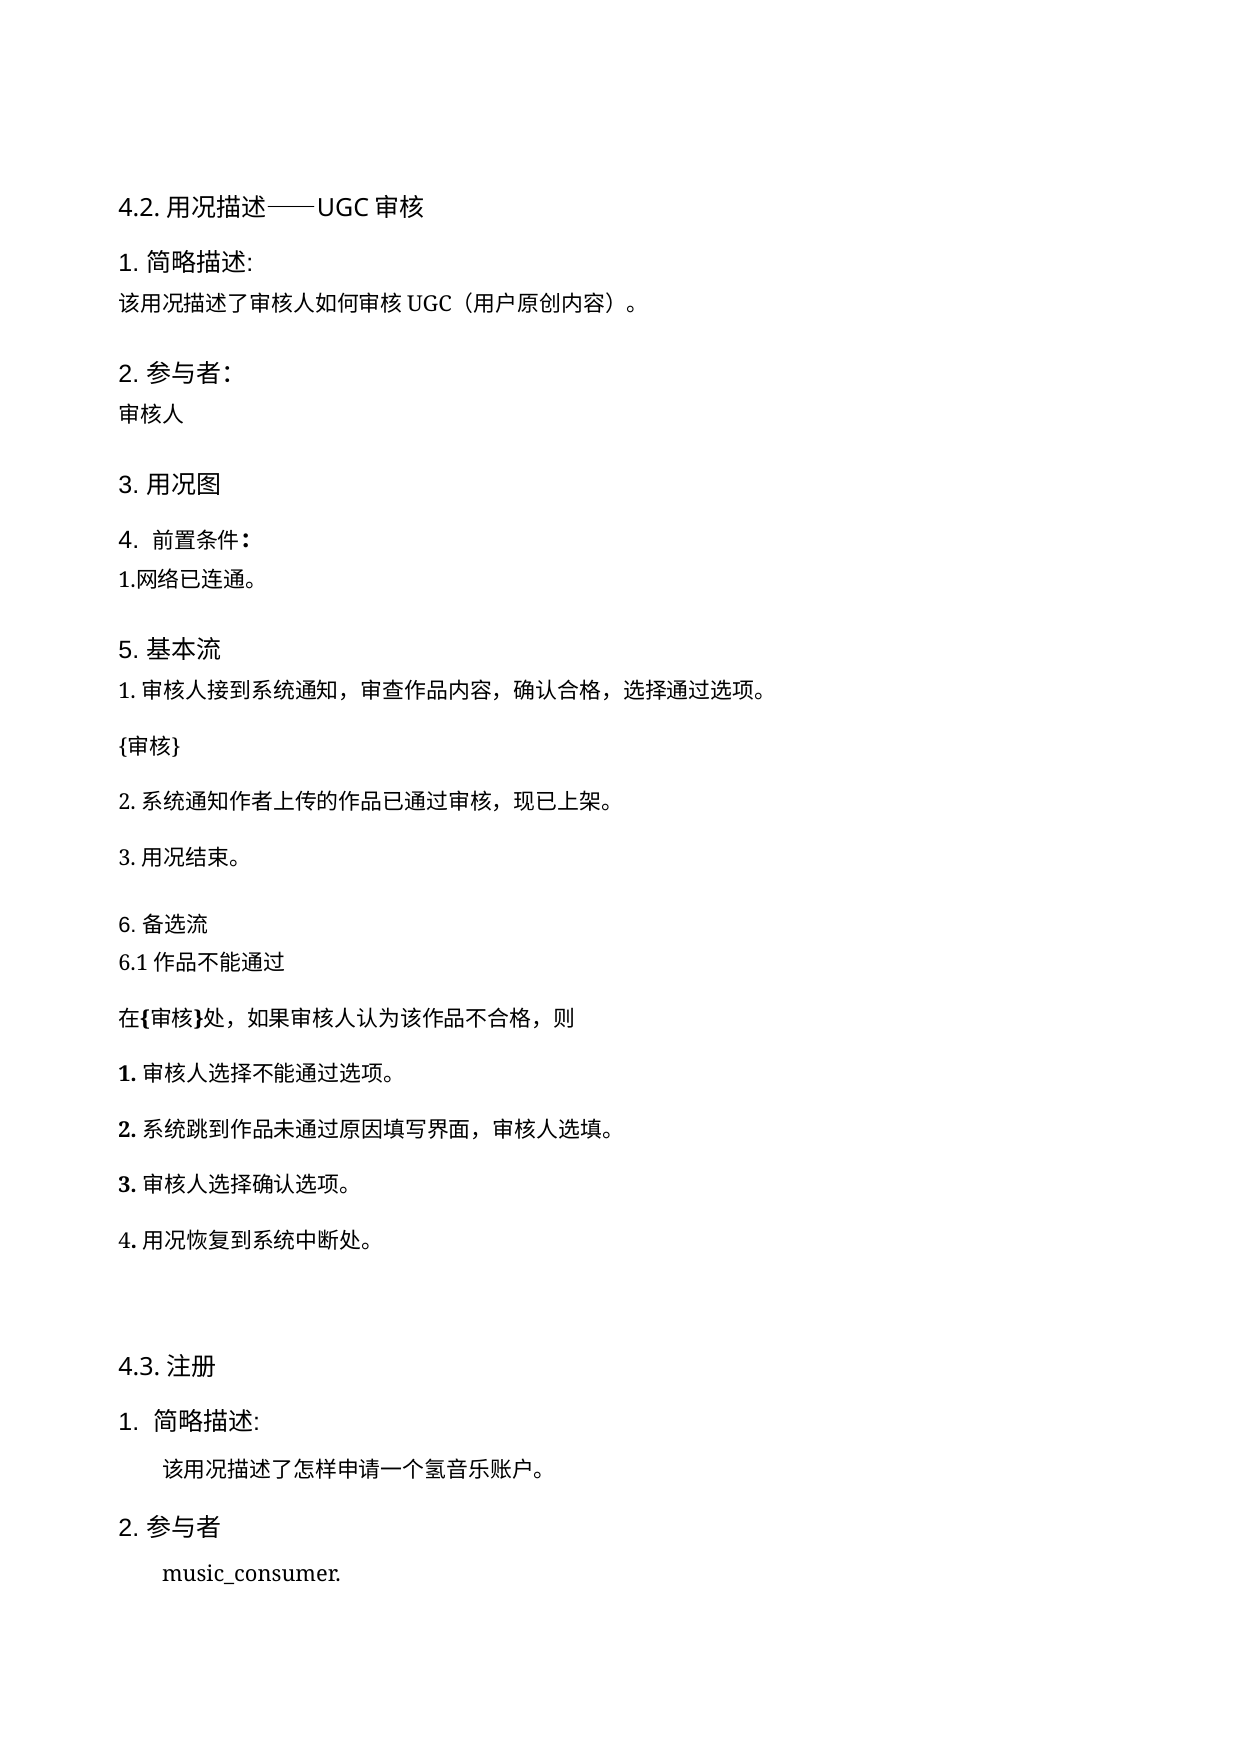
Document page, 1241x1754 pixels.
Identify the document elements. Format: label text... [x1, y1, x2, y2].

text 2. 系统通知作者上传的作品已通过审核，现已上架。 [118, 784, 1122, 816]
text 1.网络已连通。 [118, 562, 1122, 594]
text 在{审核}处，如果审核人认为该作品不合格，则 [118, 1001, 1122, 1032]
subtitle 前置条件： [118, 519, 1122, 555]
text {审核} [118, 729, 1122, 761]
subtitle 用况描述——UGC审核 [118, 188, 1122, 224]
text 1. 审核人选择不能通过选项。 [118, 1056, 1122, 1088]
text 2. 系统跳到作品未通过原因填写界面，审核人选填。 [118, 1112, 1122, 1143]
text 3. 用况结束。 [118, 840, 1122, 872]
text 4. 用况恢复到系统中断处。 [118, 1223, 1122, 1254]
subtitle 备选流 [118, 907, 1122, 939]
text music_consumer. [118, 1558, 1122, 1587]
subtitle 参与者 [118, 1508, 1122, 1544]
subtitle 参与者： [118, 353, 1122, 390]
subtitle 简略描述: [118, 1402, 1122, 1438]
text 3. 审核人选择确认选项。 [118, 1167, 1122, 1199]
subtitle 简略描述: [118, 243, 1122, 279]
text 审核人 [118, 397, 1122, 429]
text 该用况描述了审核人如何审核UGC（用户原创内容）。 [118, 286, 1122, 318]
subtitle 注册 [118, 1346, 1122, 1383]
subtitle 基本流 [118, 630, 1122, 666]
text 该用况描述了怎样申请一个氢音乐账户。 [118, 1452, 1122, 1483]
subtitle 用况图 [118, 464, 1122, 500]
text 1. 审核人接到系统通知，审查作品内容，确认合格，选择通过选项。 [118, 673, 1122, 705]
text 6.1 作品不能通过 [118, 945, 1122, 977]
